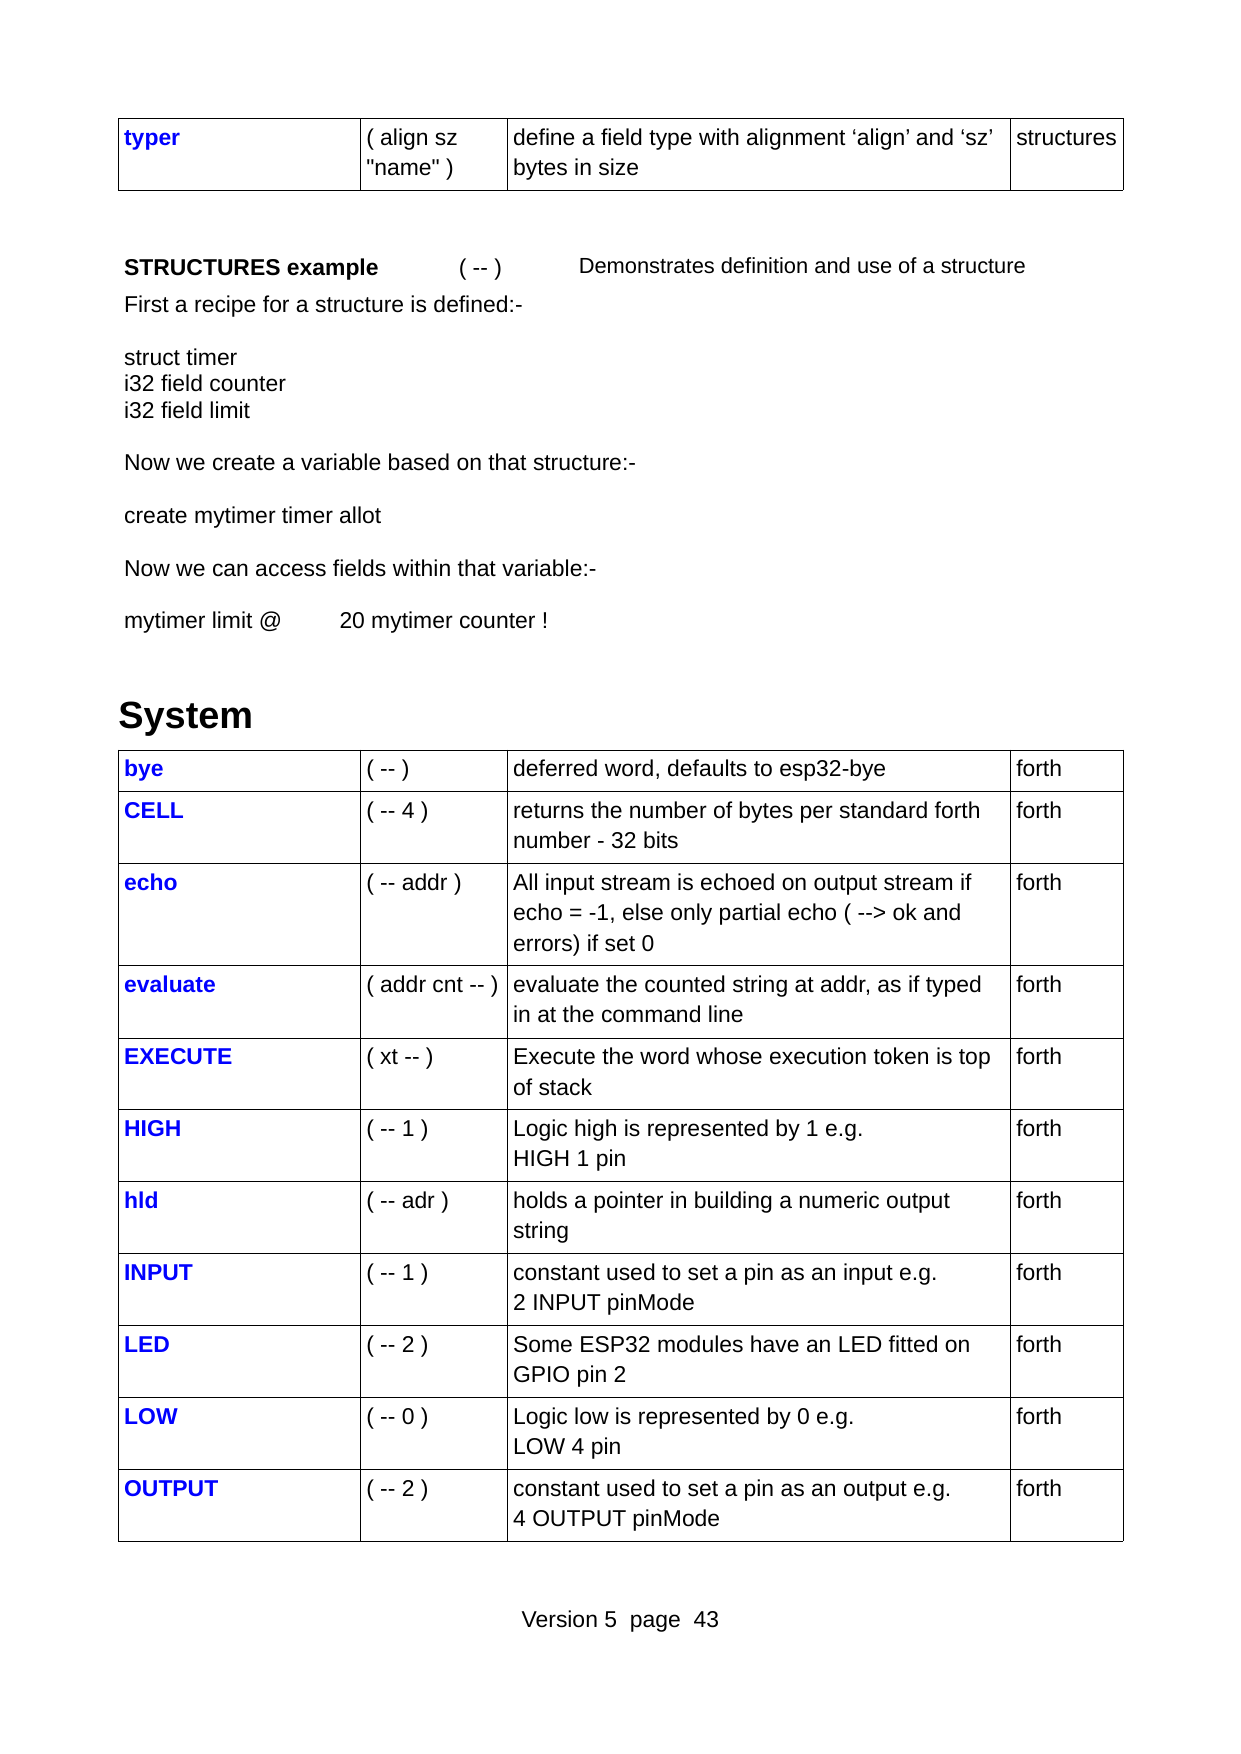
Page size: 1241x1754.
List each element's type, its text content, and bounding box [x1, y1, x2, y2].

table_cell holds a pointer in building a numeric output string [508, 1182, 1010, 1253]
table_cell All input stream is echoed on output stream if echo = -1, else only partial echo ( --> ok and errors) if set 0 [508, 864, 1010, 965]
table_cell forth [1011, 864, 1123, 965]
table_cell First a recipe for a structure is defined:- struct timer i32 field counter i32 field limit Now we create a variable based on that structure:- create mytimer timer allot Now we can access fields within that variable:- mytimer limit @ 20 mytimer counter ! [118, 286, 1123, 639]
table_cell CELL [119, 792, 360, 863]
table_cell Logic low is represented by 0 e.g. LOW 4 pin [508, 1398, 1010, 1469]
subtitle System [118, 693, 1122, 737]
table_cell LOW [119, 1398, 360, 1469]
table_cell forth [1011, 1254, 1123, 1325]
table_header forth [1011, 751, 1123, 791]
table_cell ( -- 2 ) [361, 1470, 507, 1541]
table_cell Some ESP32 modules have an LED fitted on GPIO pin 2 [508, 1326, 1010, 1397]
table_cell ( align sz "name" ) [361, 119, 507, 190]
table_cell echo [119, 864, 360, 965]
table_cell constant used to set a pin as an output e.g. 4 OUTPUT pinMode [508, 1470, 1010, 1541]
table_cell Logic high is represented by 1 e.g. HIGH 1 pin [508, 1110, 1010, 1181]
table_cell LED [119, 1326, 360, 1397]
table_cell define a field type with alignment ‘align’ and ‘sz’ bytes in size [508, 119, 1010, 190]
table_cell structures [1011, 119, 1123, 190]
table_header deferred word, defaults to esp32-bye [508, 751, 1010, 791]
table_header Demonstrates definition and use of a structure [573, 248, 1123, 286]
table_cell forth [1011, 1398, 1123, 1469]
table_cell typer [119, 119, 360, 190]
table_header ( -- ) [453, 248, 573, 286]
table_cell EXECUTE [119, 1039, 360, 1109]
table_cell ( -- 0 ) [361, 1398, 507, 1469]
table_cell ( -- 1 ) [361, 1254, 507, 1325]
table_cell forth [1011, 1039, 1123, 1109]
table_cell returns the number of bytes per standard forth number - 32 bits [508, 792, 1010, 863]
table_cell evaluate [119, 966, 360, 1037]
table_header STRUCTURES example [118, 248, 453, 286]
table_cell ( -- 4 ) [361, 792, 507, 863]
table_cell HIGH [119, 1110, 360, 1181]
table_cell constant used to set a pin as an input e.g. 2 INPUT pinMode [508, 1254, 1010, 1325]
table_cell ( xt -- ) [361, 1039, 507, 1109]
table_cell forth [1011, 1470, 1123, 1541]
table_cell ( -- 2 ) [361, 1326, 507, 1397]
table_header bye [119, 751, 360, 791]
table_cell hld [119, 1182, 360, 1253]
table_cell ( -- addr ) [361, 864, 507, 965]
table_cell forth [1011, 966, 1123, 1037]
table_cell ( -- adr ) [361, 1182, 507, 1253]
table_cell forth [1011, 1182, 1123, 1253]
table_cell Execute the word whose execution token is top of stack [508, 1039, 1010, 1109]
table_cell ( addr cnt -- ) [361, 966, 507, 1037]
table_cell INPUT [119, 1254, 360, 1325]
table_cell evaluate the counted string at addr, as if typed in at the command line [508, 966, 1010, 1037]
table_cell forth [1011, 1110, 1123, 1181]
table_cell forth [1011, 792, 1123, 863]
table_cell OUTPUT [119, 1470, 360, 1541]
table_cell forth [1011, 1326, 1123, 1397]
table_header ( -- ) [361, 751, 507, 791]
table_cell ( -- 1 ) [361, 1110, 507, 1181]
